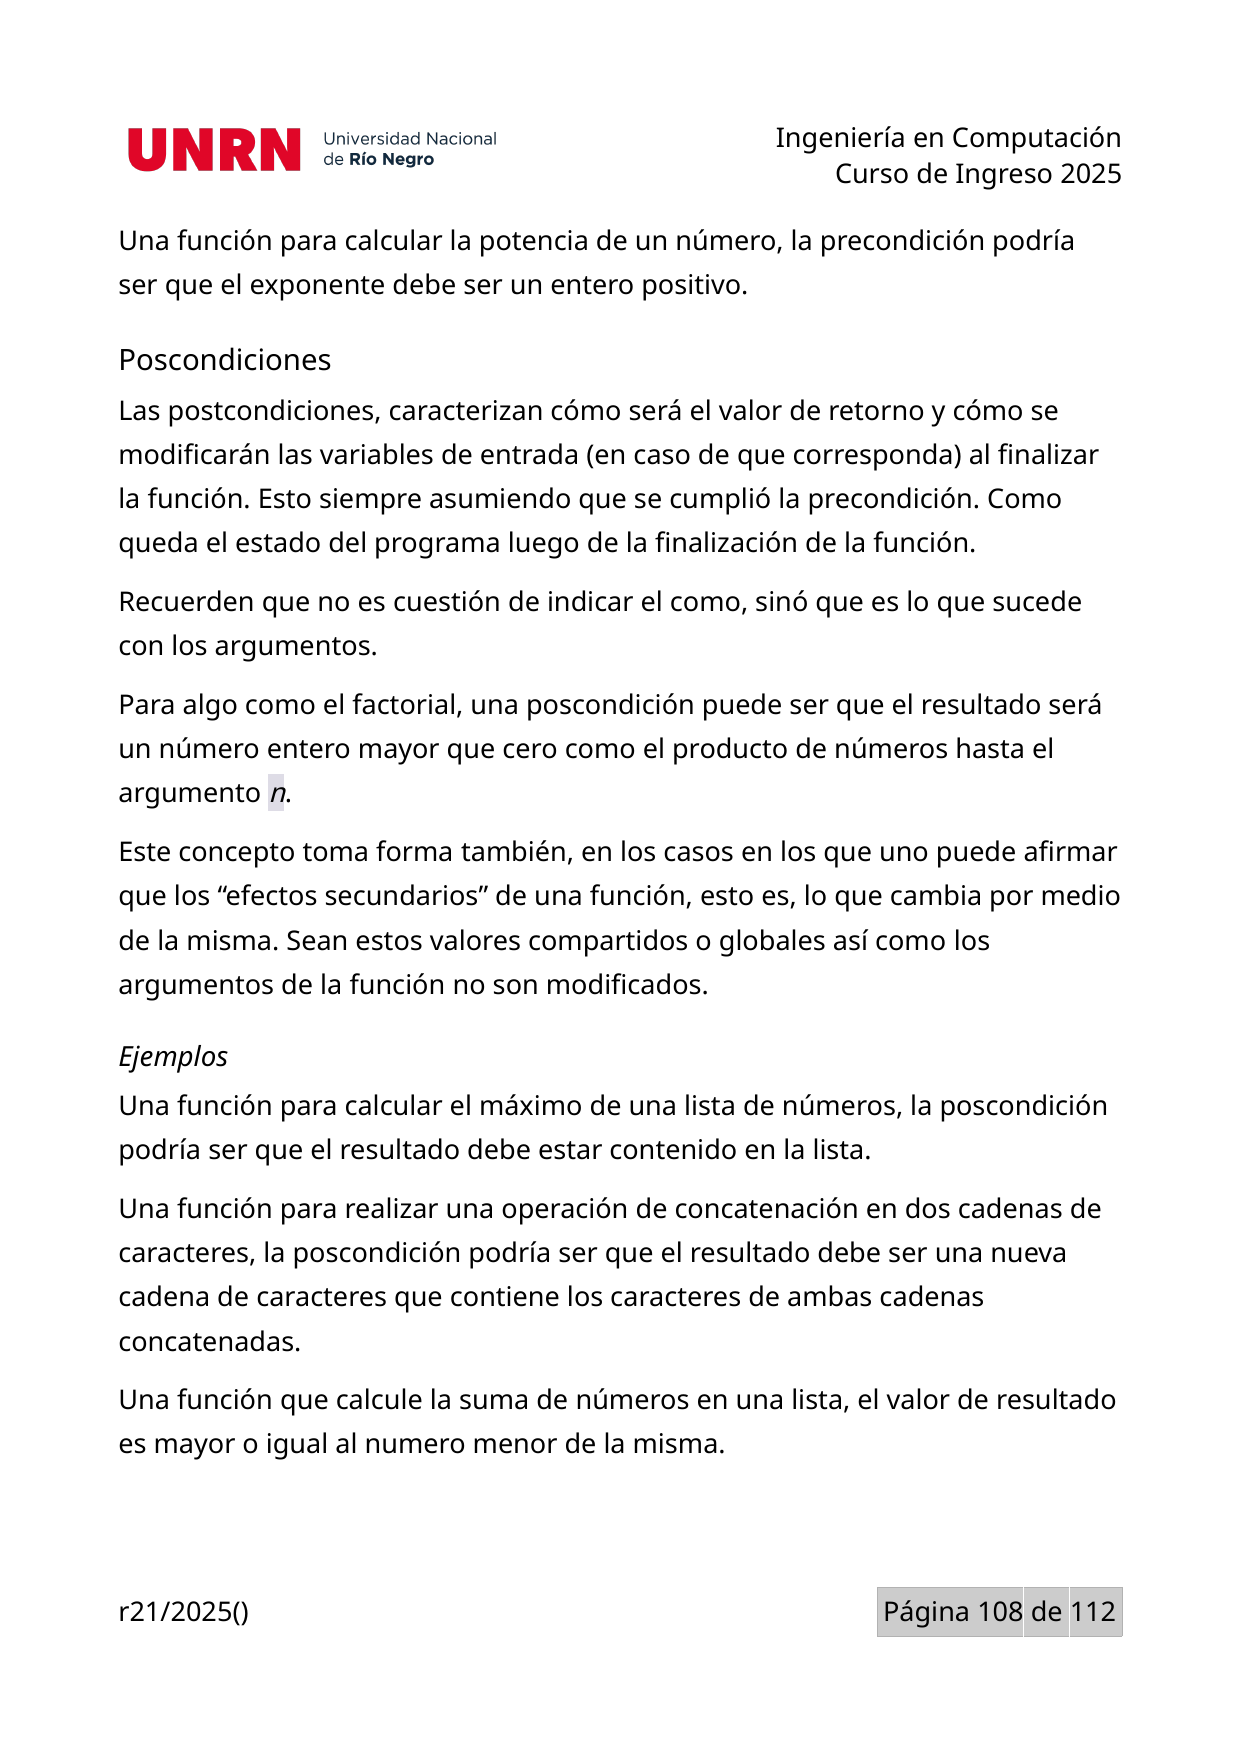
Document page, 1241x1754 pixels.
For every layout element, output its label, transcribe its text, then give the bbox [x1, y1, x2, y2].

text Una función para calcular el máximo de una lista de números, la poscondición podría ser que el resultado debe estar contenido en la lista. [118, 1087, 1122, 1168]
text Una función que calcule la suma de números en una lista, el valor de resultado es mayor o igual al numero menor de la misma. [118, 1381, 1122, 1462]
picture [118, 118, 505, 180]
text Recuerden que no es cuestión de indicar el como, sinó que es lo que sucede con los argumentos. [118, 583, 1122, 664]
text Una función para calcular la potencia de un número, la precondición podría ser que el exponente debe ser un entero positivo. [118, 221, 1122, 302]
subtitle Ejemplos [118, 1036, 1122, 1074]
text Este concepto toma forma también, en los casos en los que uno puede afirmar que los “efectos secundarios” de una función, esto es, lo que cambia por medio de la misma. Sean estos valores compartidos o globales así como los argumentos de la función no son modificados. [118, 833, 1122, 1002]
text Para algo como el factorial, una poscondición puede ser que el resultado será un número entero mayor que cero como el producto de números hasta el argumento n. [118, 686, 1122, 811]
text Las postcondiciones, caracterizan cómo será el valor de retorno y cómo se modificarán las variables de entrada (en caso de que corresponda) al finalizar la función. Esto siempre asumiendo que se cumplió la precondición. Como queda el estado del programa luego de la finalización de la función. [118, 391, 1122, 561]
subtitle Poscondiciones [118, 339, 1122, 379]
text Una función para realizar una operación de concatenación en dos cadenas de caracteres, la poscondición podría ser que el resultado debe ser una nueva cadena de caracteres que contiene los caracteres de ambas cadenas concatenadas. [118, 1189, 1122, 1359]
